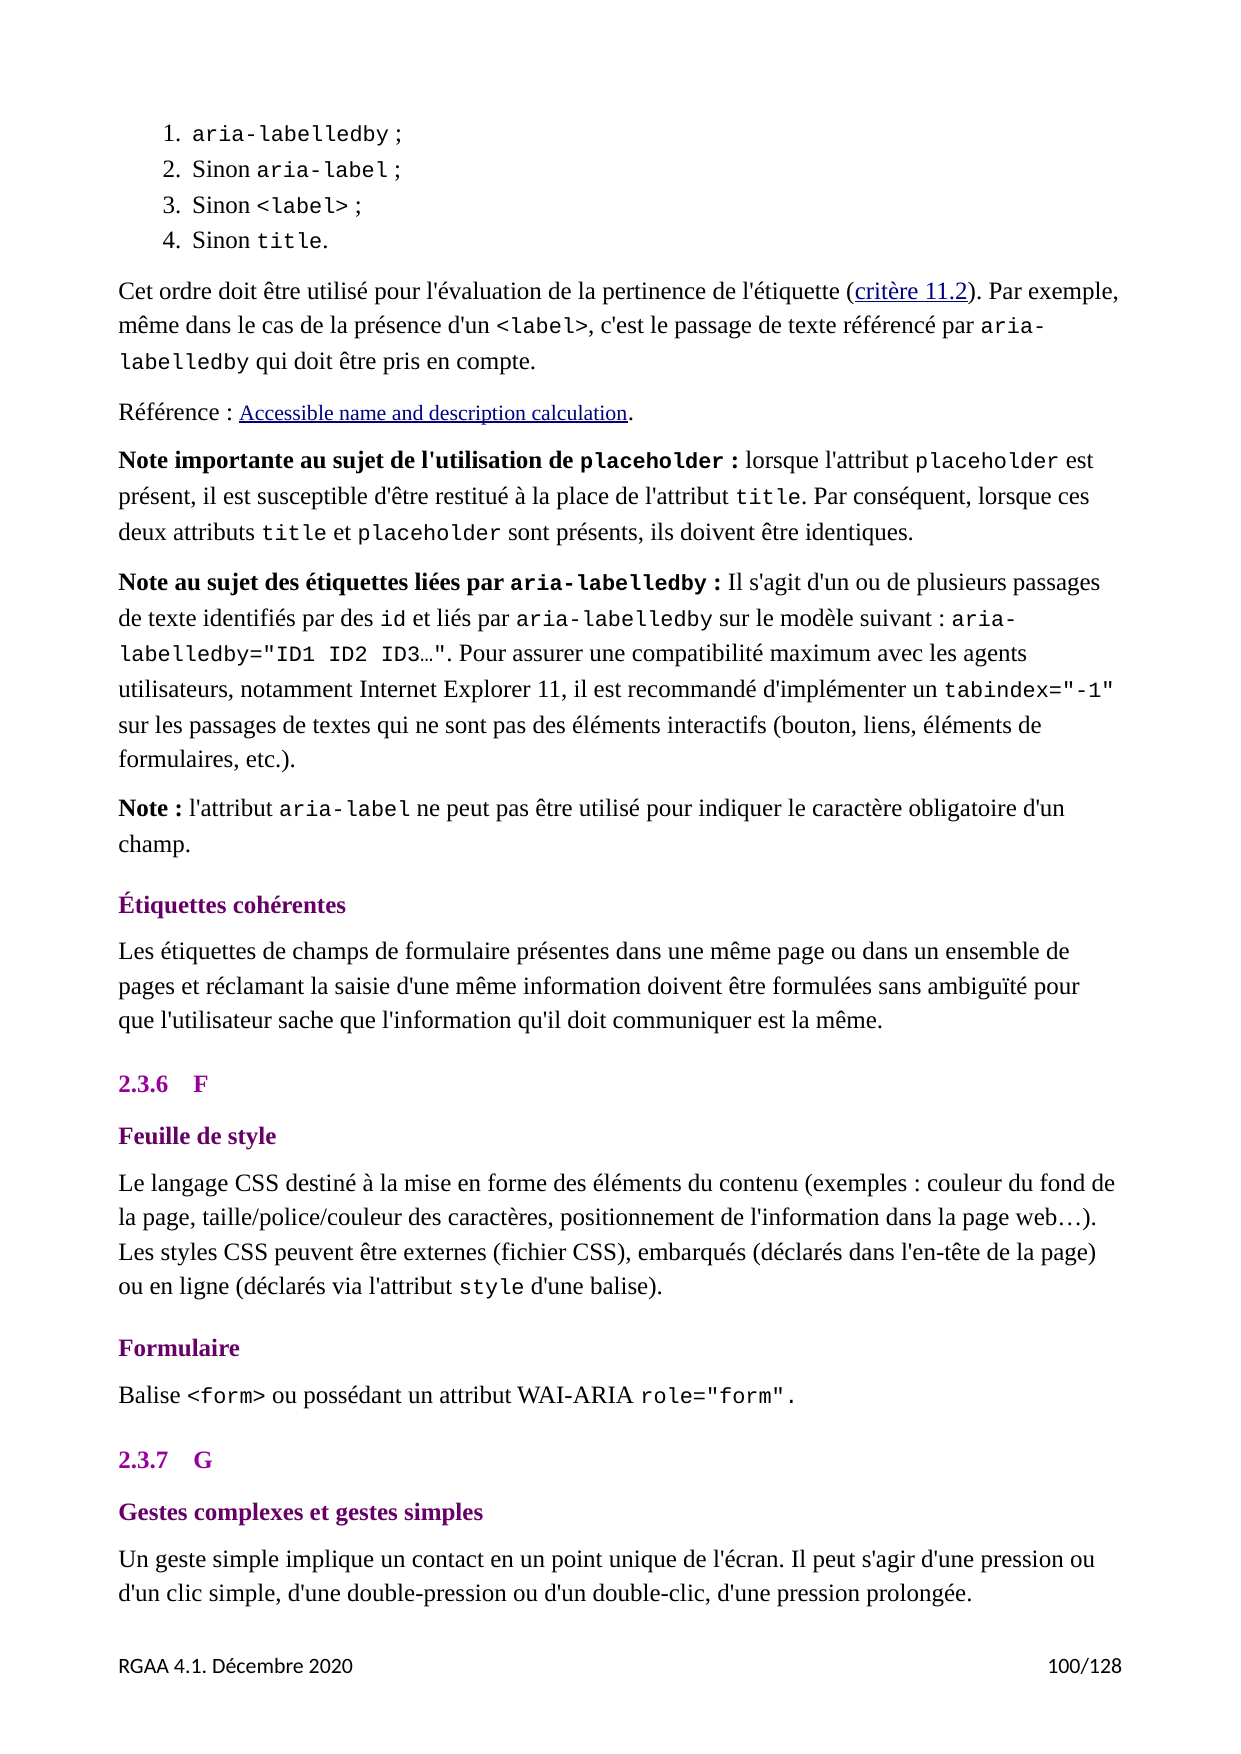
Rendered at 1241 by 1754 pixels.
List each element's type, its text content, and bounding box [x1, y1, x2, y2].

list aria-labelledby ; [162, 118, 1122, 148]
text Référence : Accessible name and description calculation. [118, 397, 1122, 425]
subtitle Feuille de style [118, 1121, 1122, 1150]
text Cet ordre doit être utilisé pour l'évaluation de la pertinence de l'étiquette (critère 11.2). Par exemple, même dans le cas de la présence d'un <label>, c'est le passage de texte référencé par aria-labelledby qui doit être pris en compte. [118, 276, 1122, 376]
list Sinon title. [162, 226, 1122, 256]
text Note : l'attribut aria-label ne peut pas être utilisé pour indiquer le caractère obligatoire d'un champ. [118, 793, 1122, 858]
subtitle Étiquettes cohérentes [118, 890, 1122, 918]
subtitle Formulaire [118, 1333, 1122, 1362]
text Les étiquettes de champs de formulaire présentes dans une même page ou dans un ensemble de pages et réclamant la saisie d'une même information doivent être formulées sans ambiguïté pour que l'utilisateur sache que l'information qu'il doit communiquer est la même. [118, 936, 1122, 1034]
text Note importante au sujet de l'utilisation de placeholder : lorsque l'attribut placeholder est présent, il est susceptible d'être restitué à la place de l'attribut title. Par conséquent, lorsque ces deux attributs title et placeholder sont présents, ils doivent être identiques. [118, 446, 1122, 547]
subtitle F [118, 1069, 1122, 1098]
subtitle G [118, 1445, 1122, 1474]
text Un geste simple implique un contact en un point unique de l'écran. Il peut s'agir d'une pression ou d'un clic simple, d'une double-pression ou d'un double-clic, d'une pression prolongée. [118, 1544, 1122, 1607]
text Balise <form> ou possédant un attribut WAI-ARIA role="form". [118, 1380, 1122, 1410]
text Le langage CSS destiné à la mise en forme des éléments du contenu (exemples : couleur du fond de la page, taille/police/couleur des caractères, positionnement de l'information dans la page web…). Les styles CSS peuvent être externes (fichier CSS), embarqués (déclarés dans l'en-tête de la page) ou en ligne (déclarés via l'attribut style d'une balise). [118, 1168, 1122, 1301]
subtitle Gestes complexes et gestes simples [118, 1497, 1122, 1526]
text Note au sujet des étiquettes liées par aria-labelledby : Il s'agit d'un ou de plusieurs passages de texte identifiés par des id et liés par aria-labelledby sur le modèle suivant : aria-labelledby="ID1 ID2 ID3…". Pour assurer une compatibilité maximum avec les agents utilisateurs, notamment Internet Explorer 11, il est recommandé d'implémenter un tabindex="-1" sur les passages de textes qui ne sont pas des éléments interactifs (bouton, liens, éléments de formulaires, etc.). [118, 567, 1122, 773]
list Sinon <label> ; [162, 190, 1122, 220]
list Sinon aria-label ; [162, 154, 1122, 184]
